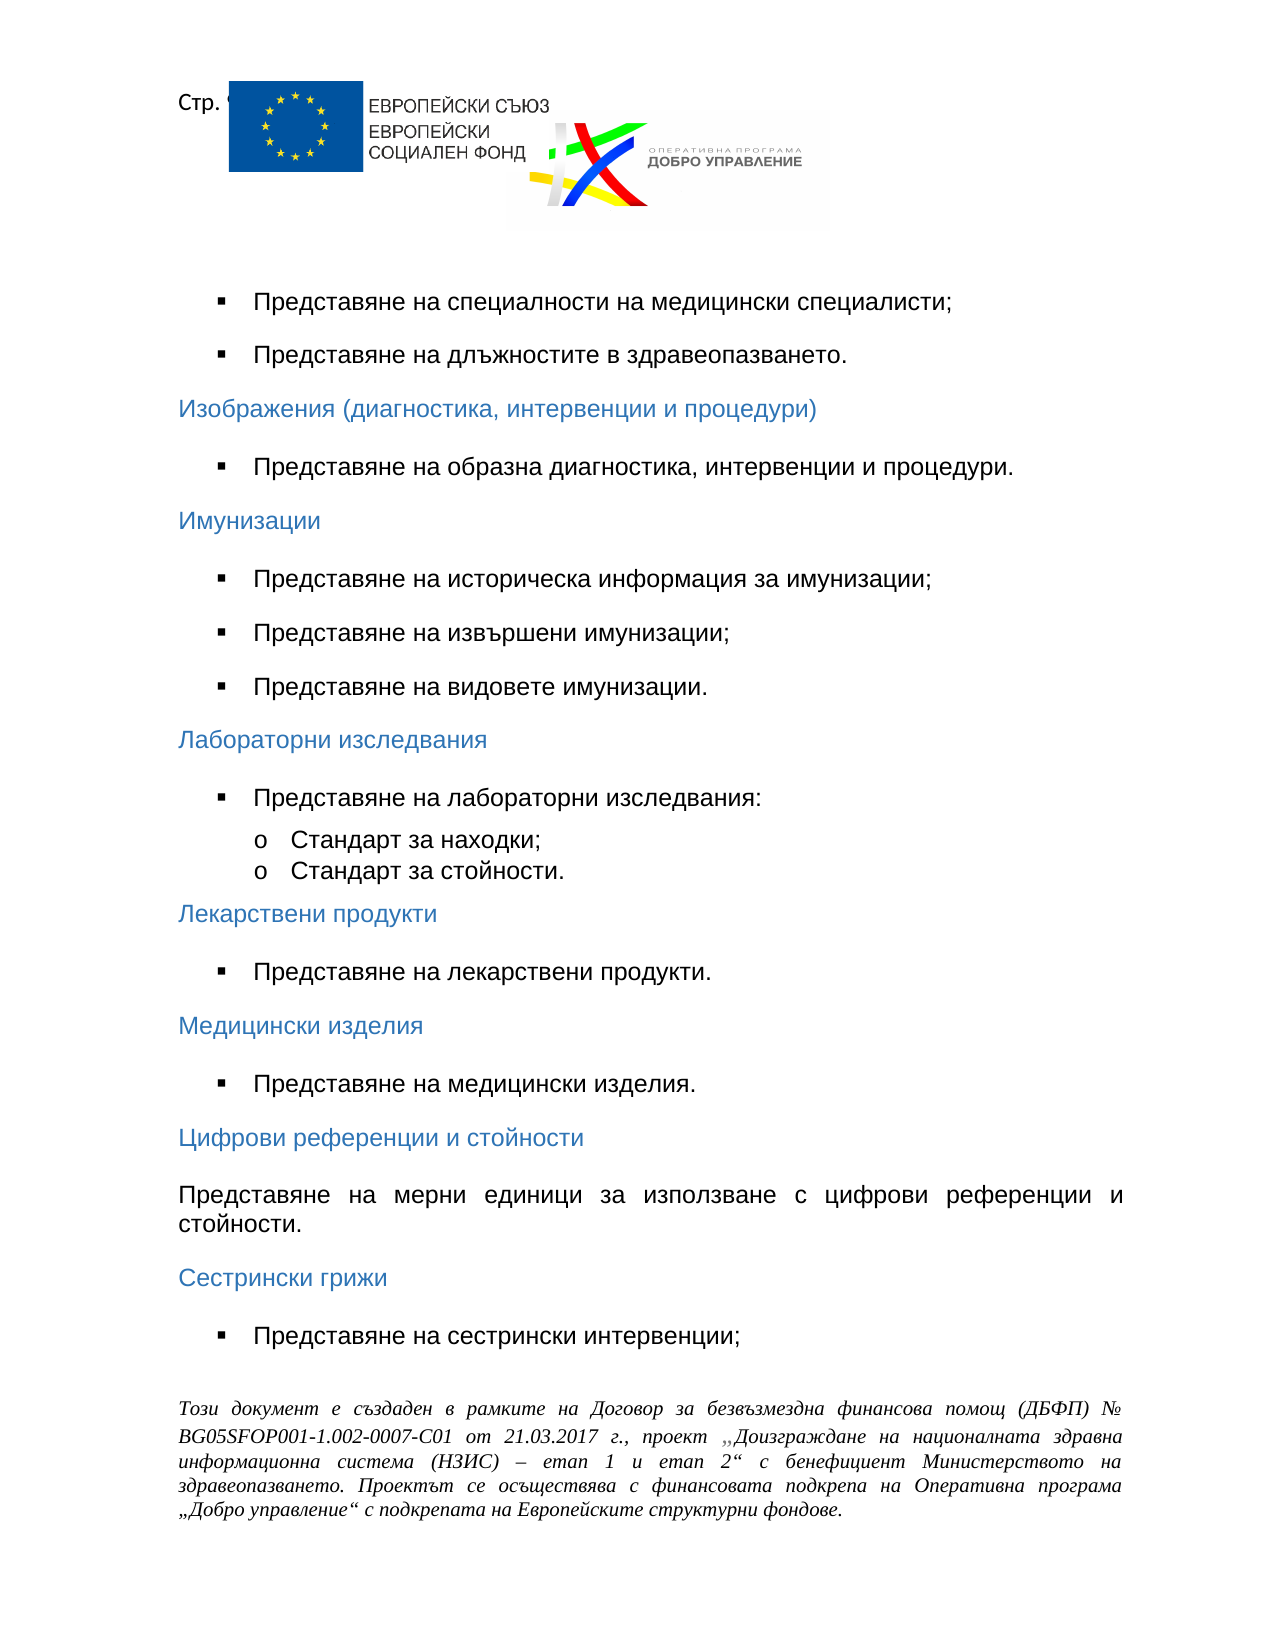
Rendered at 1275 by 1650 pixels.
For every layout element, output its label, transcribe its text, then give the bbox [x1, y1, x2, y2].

subtitle Медицински изделия [178, 1011, 1125, 1039]
list Представяне на образна диагностика, интервенции и процедури. [216, 452, 1125, 481]
list Представяне на лекарствени продукти. [216, 957, 1125, 986]
list Представяне на специалности на медицински специалисти; [216, 286, 1125, 315]
list Представяне на лабораторни изследвания: [216, 783, 1125, 812]
subtitle Имунизации [178, 506, 1125, 535]
list Представяне на медицински изделия. [216, 1069, 1125, 1098]
subtitle Цифрови референции и стойности [178, 1123, 1125, 1151]
list Стандарт за находки; [253, 825, 1125, 856]
text Представяне на мерни единици за използване с цифрови референции и стойности. [178, 1181, 1125, 1238]
list Представяне на сестрински интервенции; [216, 1321, 1125, 1350]
subtitle Лекарствени продукти [178, 899, 1125, 928]
list Представяне на длъжностите в здравеопазването. [216, 340, 1125, 369]
subtitle Изображения (диагностика, интервенции и процедури) [178, 394, 1125, 423]
list Представяне на извършени имунизации; [216, 618, 1125, 647]
list Представяне на историческа информация за имунизации; [216, 564, 1125, 593]
subtitle Лабораторни изследвания [178, 725, 1125, 754]
subtitle Сестрински грижи [178, 1263, 1125, 1292]
list Стандарт за стойности. [253, 856, 1125, 887]
list Представяне на видовете имунизации. [216, 672, 1125, 700]
